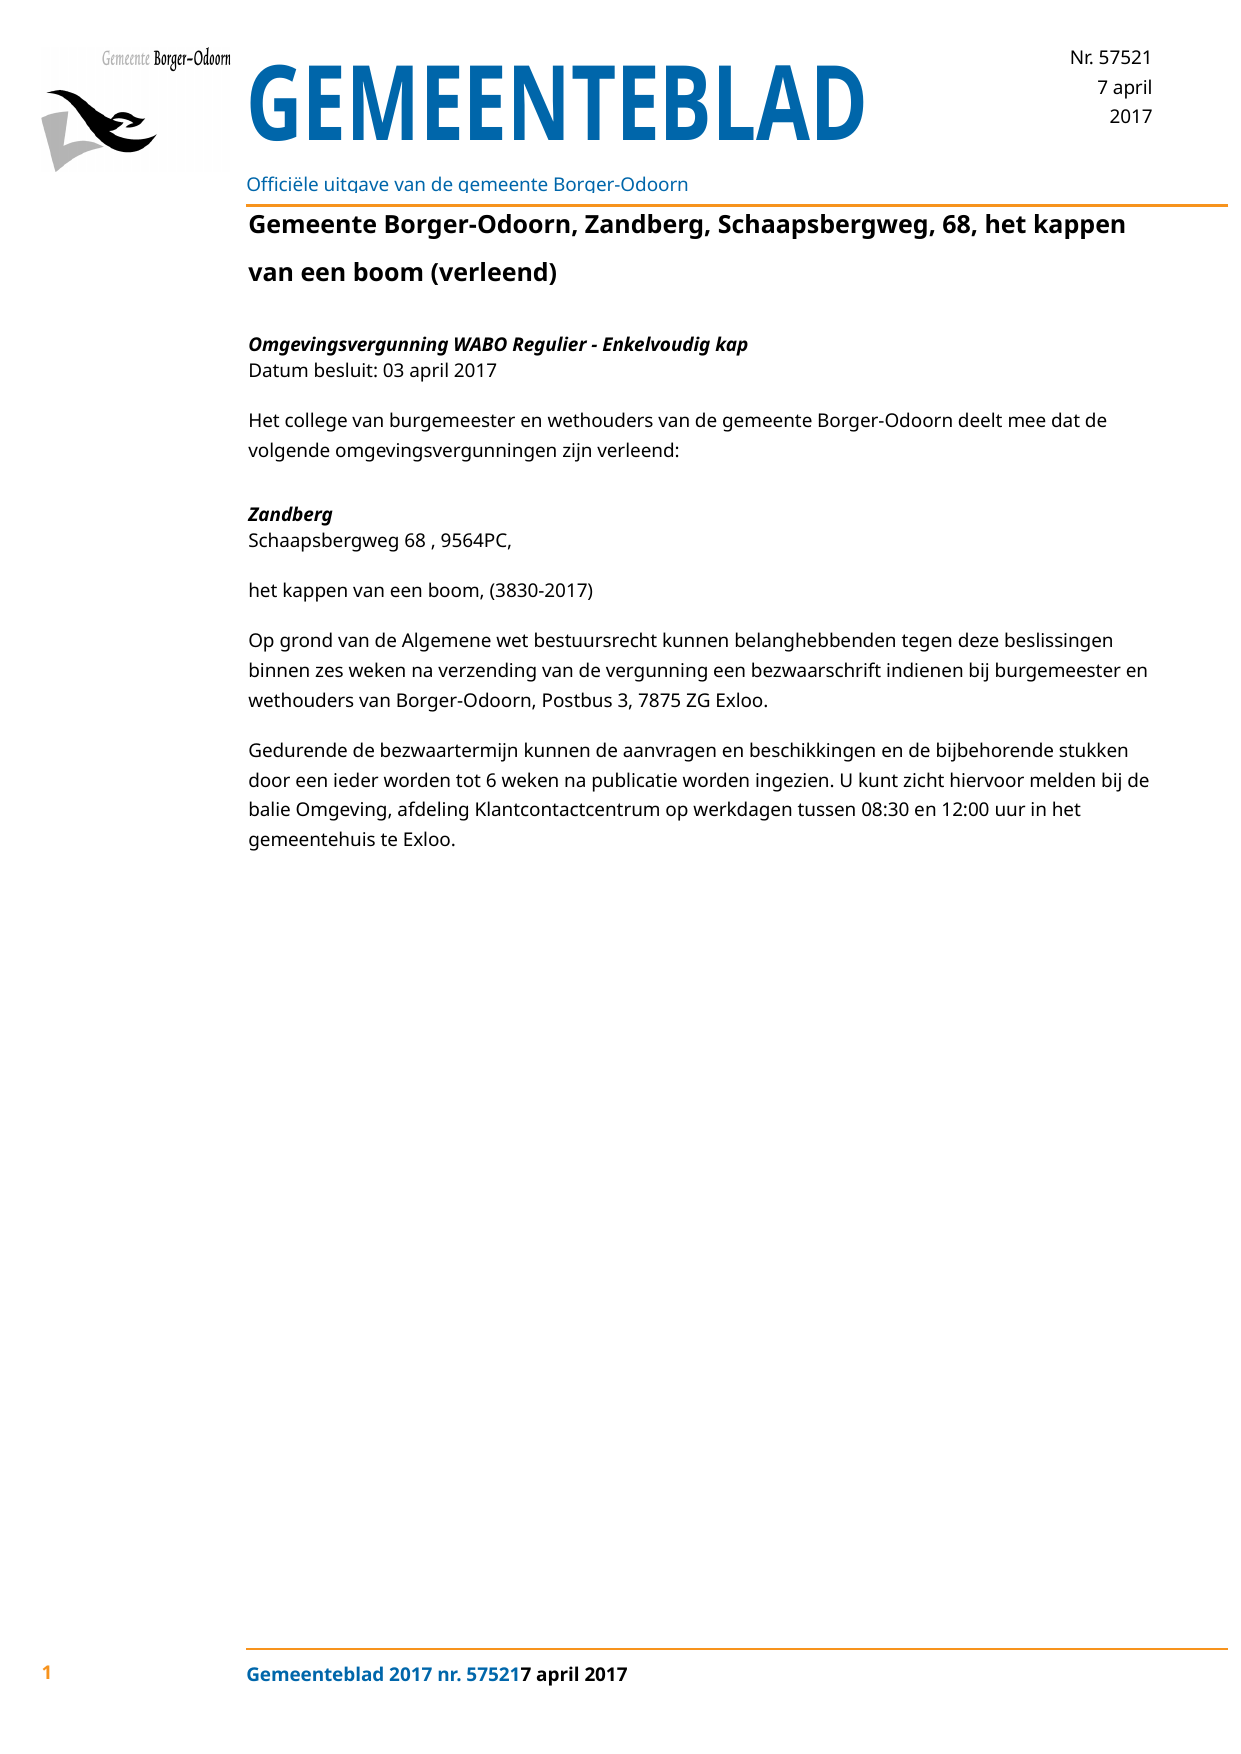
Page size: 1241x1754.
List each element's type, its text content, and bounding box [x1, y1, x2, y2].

text Datum besluit: 03 april 2017 [248, 357, 1152, 383]
text het kappen van een boom, (3830-2017) [248, 577, 1152, 603]
text Het college van burgemeester en wethouders van de gemeente Borger-Odoorn deelt mee dat de volgende omgevingsvergunningen zijn verleend: [248, 408, 1152, 463]
picture [41, 47, 231, 172]
text Gemeente Borger-Odoorn, Zandberg, Schaapsbergweg, 68, het kappen van een boom (verleend) [248, 207, 1152, 288]
text Zandberg [248, 501, 1152, 527]
text Schaapsbergweg 68 , 9564PC, [248, 527, 1152, 553]
text Gedurende de bezwaartermijn kunnen de aanvragen en beschikkingen en de bijbehorende stukken door een ieder worden tot 6 weken na publicatie worden ingezien. U kunt zicht hiervoor melden bij de balie Omgeving, afdeling Klantcontactcentrum op werkdagen tussen 08:30 en 12:00 uur in het gemeentehuis te Exloo. [248, 737, 1152, 852]
text Omgevingsvergunning WABO Regulier - Enkelvoudig kap [248, 331, 1152, 357]
text Op grond van de Algemene wet bestuursrecht kunnen belanghebbenden tegen deze beslissingen binnen zes weken na verzending van de vergunning een bezwaarschrift indienen bij burgemeester en wethouders van Borger-Odoorn, Postbus 3, 7875 ZG Exloo. [248, 628, 1152, 713]
